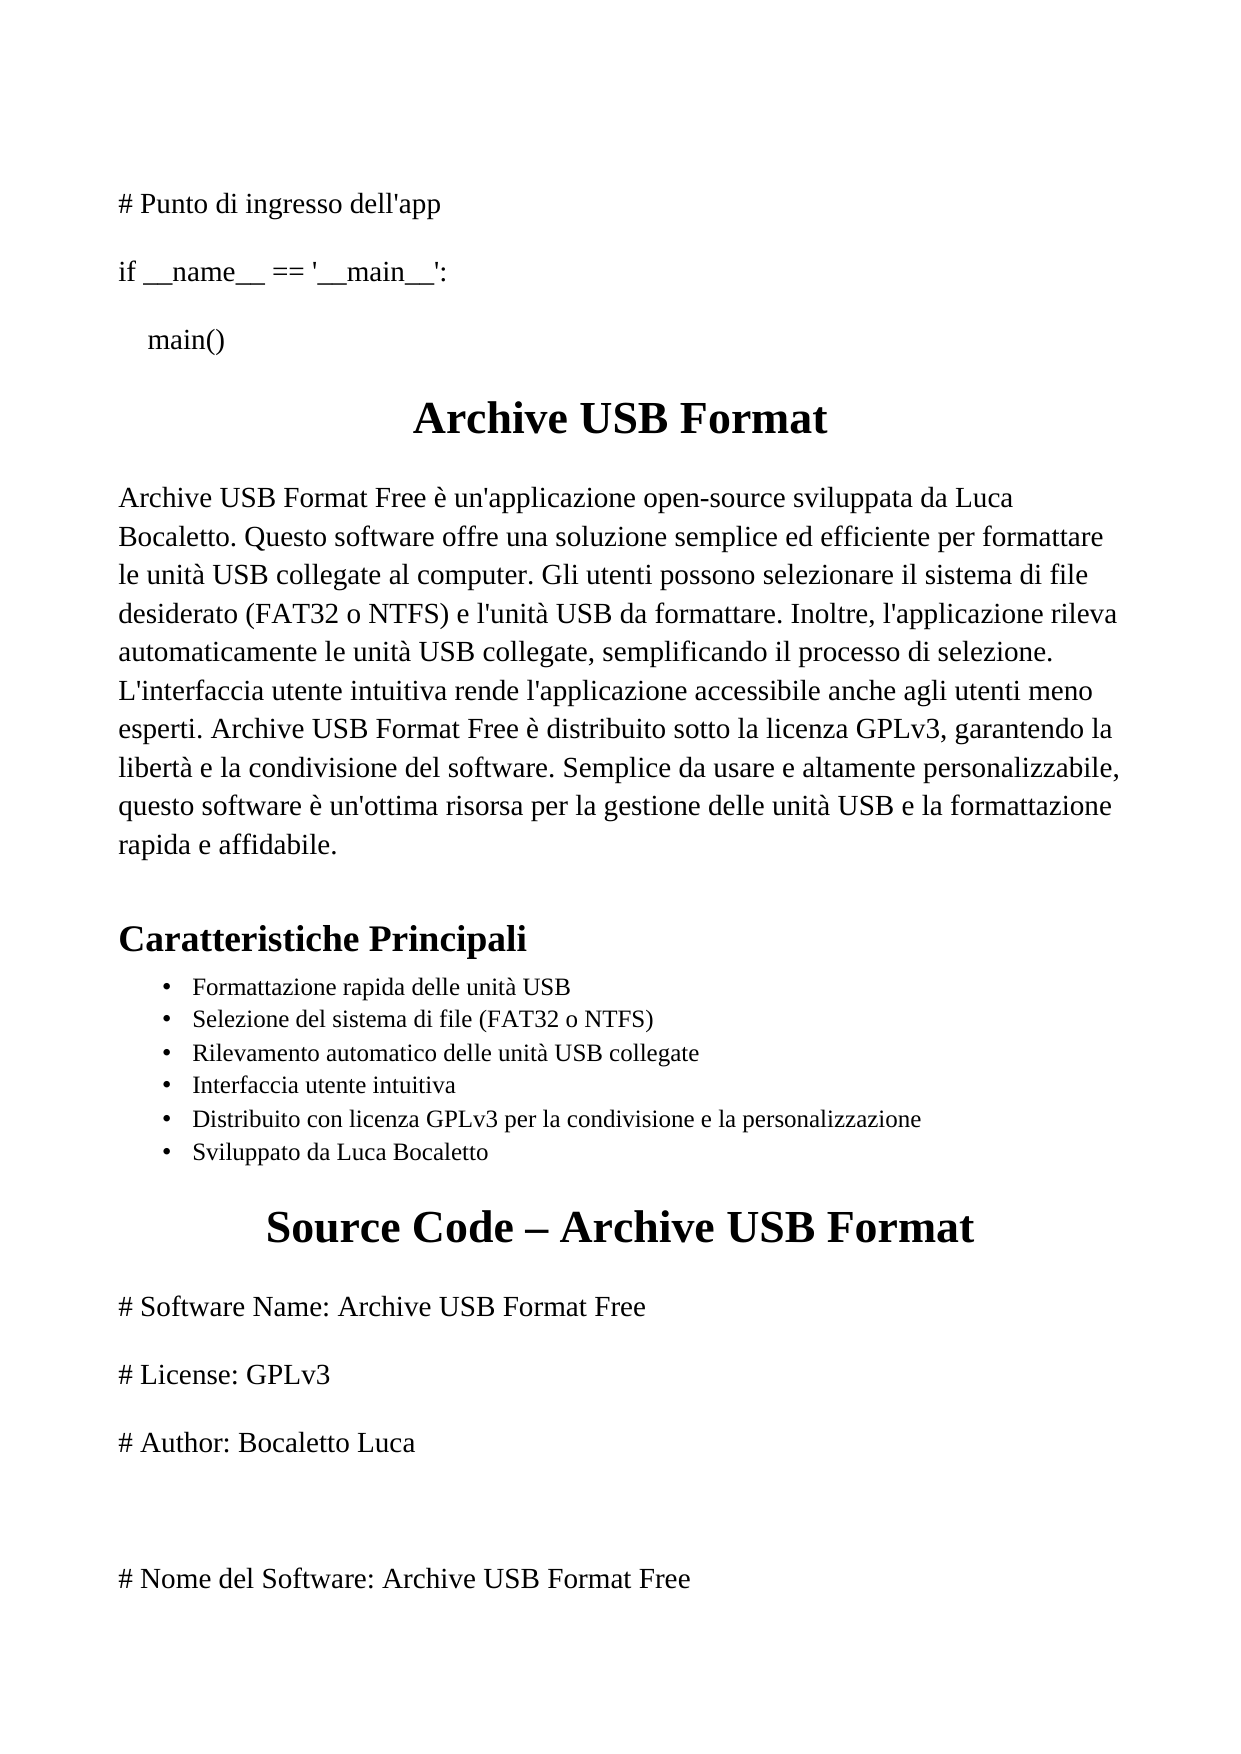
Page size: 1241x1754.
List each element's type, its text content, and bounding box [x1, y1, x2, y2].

text # Software Name: Archive USB Format Free [118, 1289, 1122, 1323]
text Archive USB Format Free è un'applicazione open-source sviluppata da Luca Bocaletto. Questo software offre una soluzione semplice ed efficiente per formattare le unità USB collegate al computer. Gli utenti possono selezionare il sistema di file desiderato (FAT32 o NTFS) e l'unità USB da formattare. Inoltre, l'applicazione rileva automaticamente le unità USB collegate, semplificando il processo di selezione. L'interfaccia utente intuitiva rende l'applicazione accessibile anche agli utenti meno esperti. Archive USB Format Free è distribuito sotto la licenza GPLv3, garantendo la libertà e la condivisione del software. Semplice da usare e altamente personalizzabile, questo software è un'ottima risorsa per la gestione delle unità USB e la formattazione rapida e affidabile. [118, 480, 1122, 861]
text if __name__ == '__main__': [118, 254, 1122, 288]
list Sviluppato da Luca Bocaletto [162, 1137, 1122, 1165]
list Formattazione rapida delle unità USB [162, 972, 1122, 1000]
subtitle Caratteristiche Principali [118, 916, 1122, 959]
text main() [118, 322, 1122, 356]
text # Author: Bocaletto Luca [118, 1425, 1122, 1459]
list Distribuito con licenza GPLv3 per la condivisione e la personalizzazione [162, 1104, 1122, 1132]
text # Punto di ingresso dell'app [118, 186, 1122, 220]
list Rilevamento automatico delle unità USB collegate [162, 1038, 1122, 1066]
text Source Code – Archive USB Format [118, 1199, 1122, 1252]
list Interfaccia utente intuitiva [162, 1071, 1122, 1099]
text # Nome del Software: Archive USB Format Free [118, 1561, 1122, 1595]
text # License: GPLv3 [118, 1357, 1122, 1391]
list Selezione del sistema di file (FAT32 o NTFS) [162, 1004, 1122, 1033]
text Archive USB Format [118, 390, 1122, 443]
